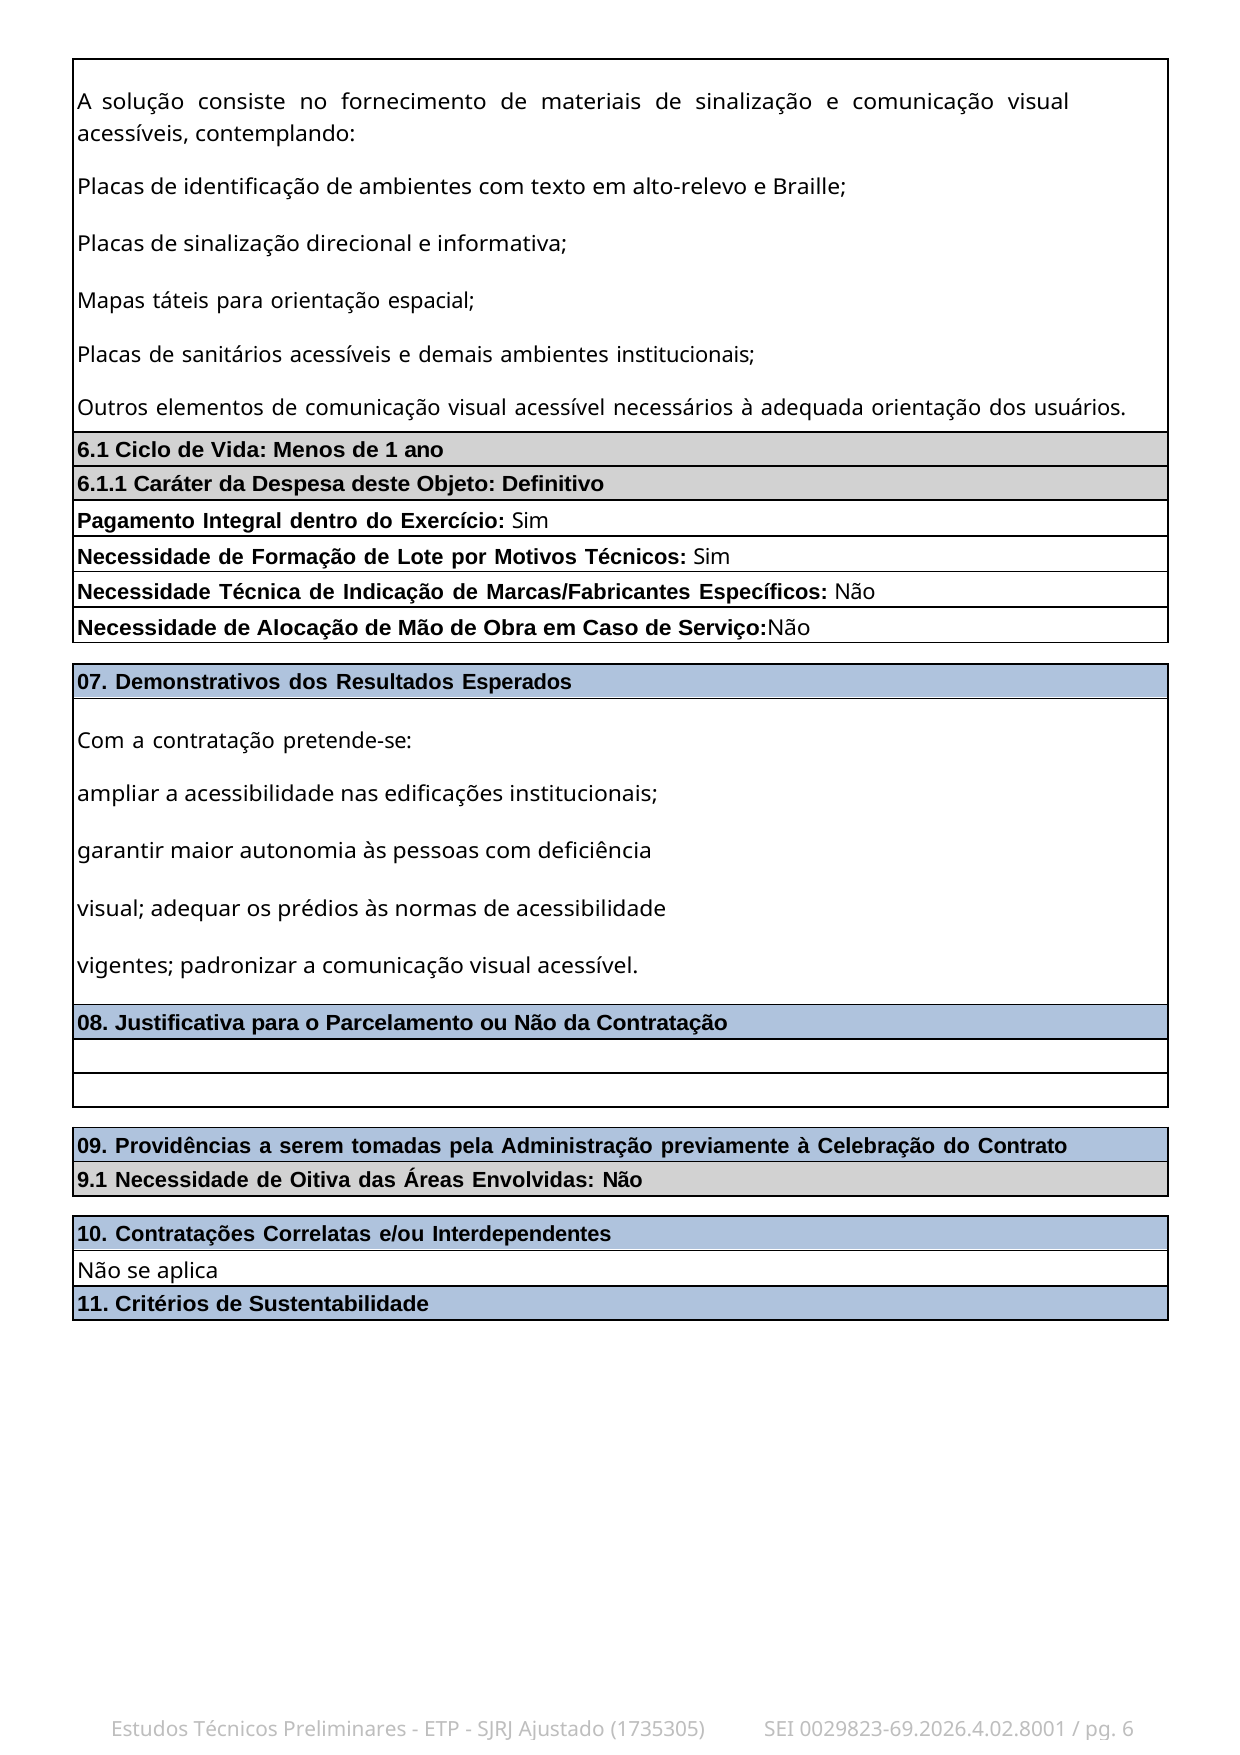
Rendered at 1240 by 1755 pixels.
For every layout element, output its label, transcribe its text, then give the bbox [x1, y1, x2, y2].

table_cell 08. Justificativa para o Parcelamento ou Não da Contratação [74, 1005, 1167, 1038]
table_cell Necessidade de Alocação de Mão de Obra em Caso de Serviço:Não [74, 608, 1167, 642]
table_cell 9.1 Necessidade de Oitiva das Áreas Envolvidas: Não [74, 1162, 1167, 1195]
table_cell Necessidade de Formação de Lote por Motivos Técnicos: Sim [74, 537, 1167, 571]
table_cell Pagamento Integral dentro do Exercício: Sim [74, 501, 1167, 535]
table_cell Necessidade Técnica de Indicação de Marcas/Fabricantes Específicos: Não [74, 572, 1167, 606]
table_header A solução consiste no fornecimento de materiais de sinalização e comunicação visual acessíveis, contemplando: Placas de identificação de ambientes com texto em alto-relevo e Braille; Placas de sinalização direcional e informativa; Mapas táteis para orientação espacial; Placas de sanitários acessíveis e demais ambientes institucionais; Outros elementos de comunicação visual acessível necessários à adequada orientação dos usuários. [74, 60, 1167, 431]
table_header 09. Providências a serem tomadas pela Administração previamente à Celebração do Contrato [74, 1128, 1167, 1161]
table_cell 6.1.1 Caráter da Despesa deste Objeto: Definitivo [74, 467, 1167, 499]
table_cell [74, 1074, 1167, 1106]
table_header 10. Contratações Correlatas e/ou Interdependentes [74, 1217, 1167, 1249]
table_cell 11. Critérios de Sustentabilidade [74, 1287, 1167, 1319]
table_header 07. Demonstrativos dos Resultados Esperados [74, 665, 1167, 697]
table_cell 6.1 Ciclo de Vida: Menos de 1 ano [74, 433, 1167, 465]
table_cell Com a contratação pretende-se: ampliar a acessibilidade nas edificações institucionais; garantir maior autonomia às pessoas com deficiência visual; adequar os prédios às normas de acessibilidade vigentes; padronizar a comunicação visual acessível. [74, 699, 1167, 1004]
table_cell [74, 1040, 1167, 1072]
table_cell Não se aplica [74, 1251, 1167, 1285]
